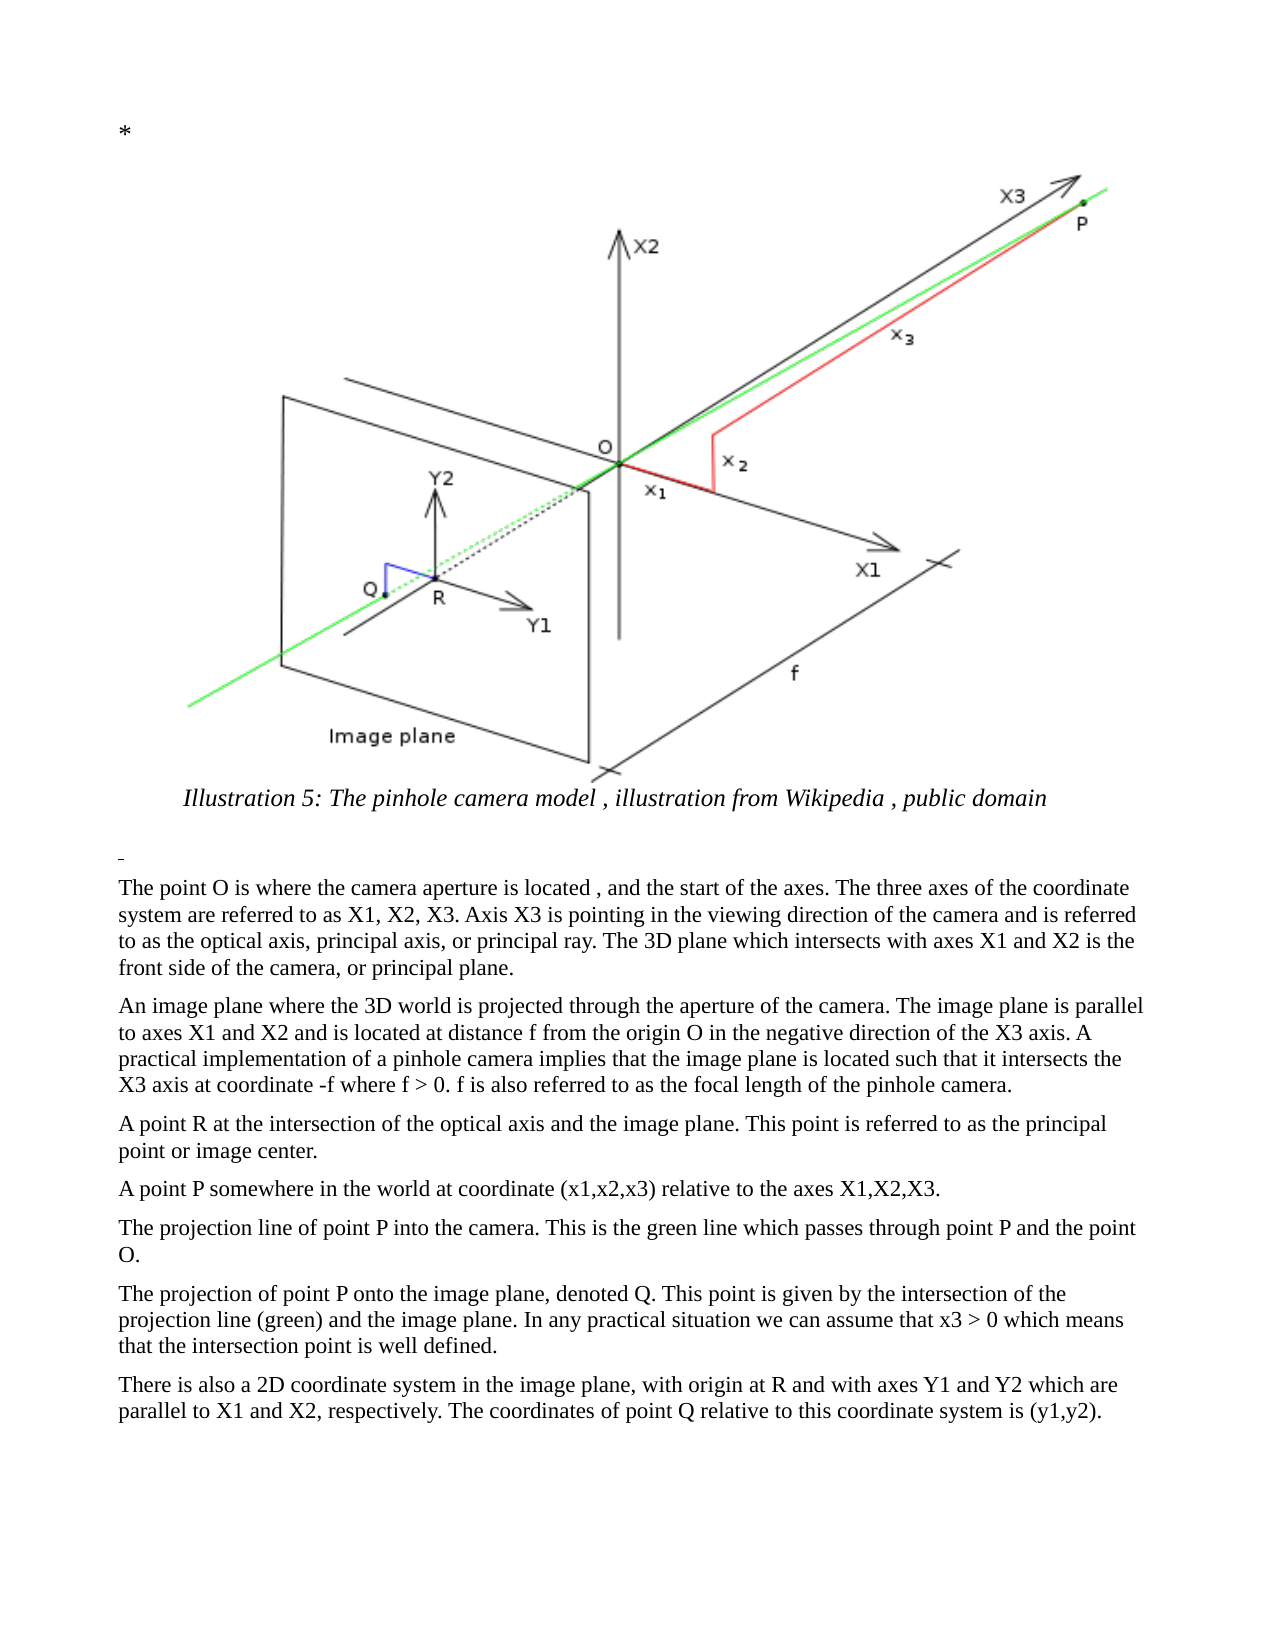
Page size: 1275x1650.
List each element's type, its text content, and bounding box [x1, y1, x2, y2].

text A point P somewhere in the world at coordinate (x1,x2,x3) relative to the axes X1,X2,X3. [118, 1176, 1157, 1202]
text The projection of point P onto the image plane, denoted Q. This point is given by the intersection of the projection line (green) and the image plane. In any practical situation we can assume that x3 > 0 which means that the intersection point is well defined. [118, 1279, 1157, 1359]
text Illustration 5: The pinhole camera model , illustration from Wikipedia , public domain [183, 174, 1117, 812]
text A point R at the intersection of the optical axis and the image plane. This point is referred to as the principal point or image center. [118, 1110, 1157, 1163]
text The projection line of point P into the camera. This is the green line which passes through point P and the point O. [118, 1214, 1157, 1267]
text An image plane where the 3D world is projected through the aperture of the camera. The image plane is parallel to axes X1 and X2 and is located at distance f from the origin O in the negative direction of the X3 axis. A practical implementation of a pinhole camera implies that the image plane is located such that it intersects the X3 axis at coordinate -f where f > 0. f is also referred to as the focal length of the pinhole camera. [118, 992, 1157, 1098]
text There is also a 2D coordinate system in the image plane, with origin at R and with axes Y1 and Y2 which are parallel to X1 and X2, respectively. The coordinates of point Q relative to this coordinate system is (y1,y2). [118, 1371, 1157, 1424]
text * [118, 118, 1157, 149]
picture [183, 174, 1108, 783]
text The point O is where the camera aperture is located , and the start of the axes. The three axes of the coordinate system are referred to as X1, X2, X3. Axis X3 is pointing in the viewing direction of the camera and is referred to as the optical axis, principal axis, or principal ray. The 3D plane which intersects with axes X1 and X2 is the front side of the camera, or principal plane. [118, 874, 1157, 980]
